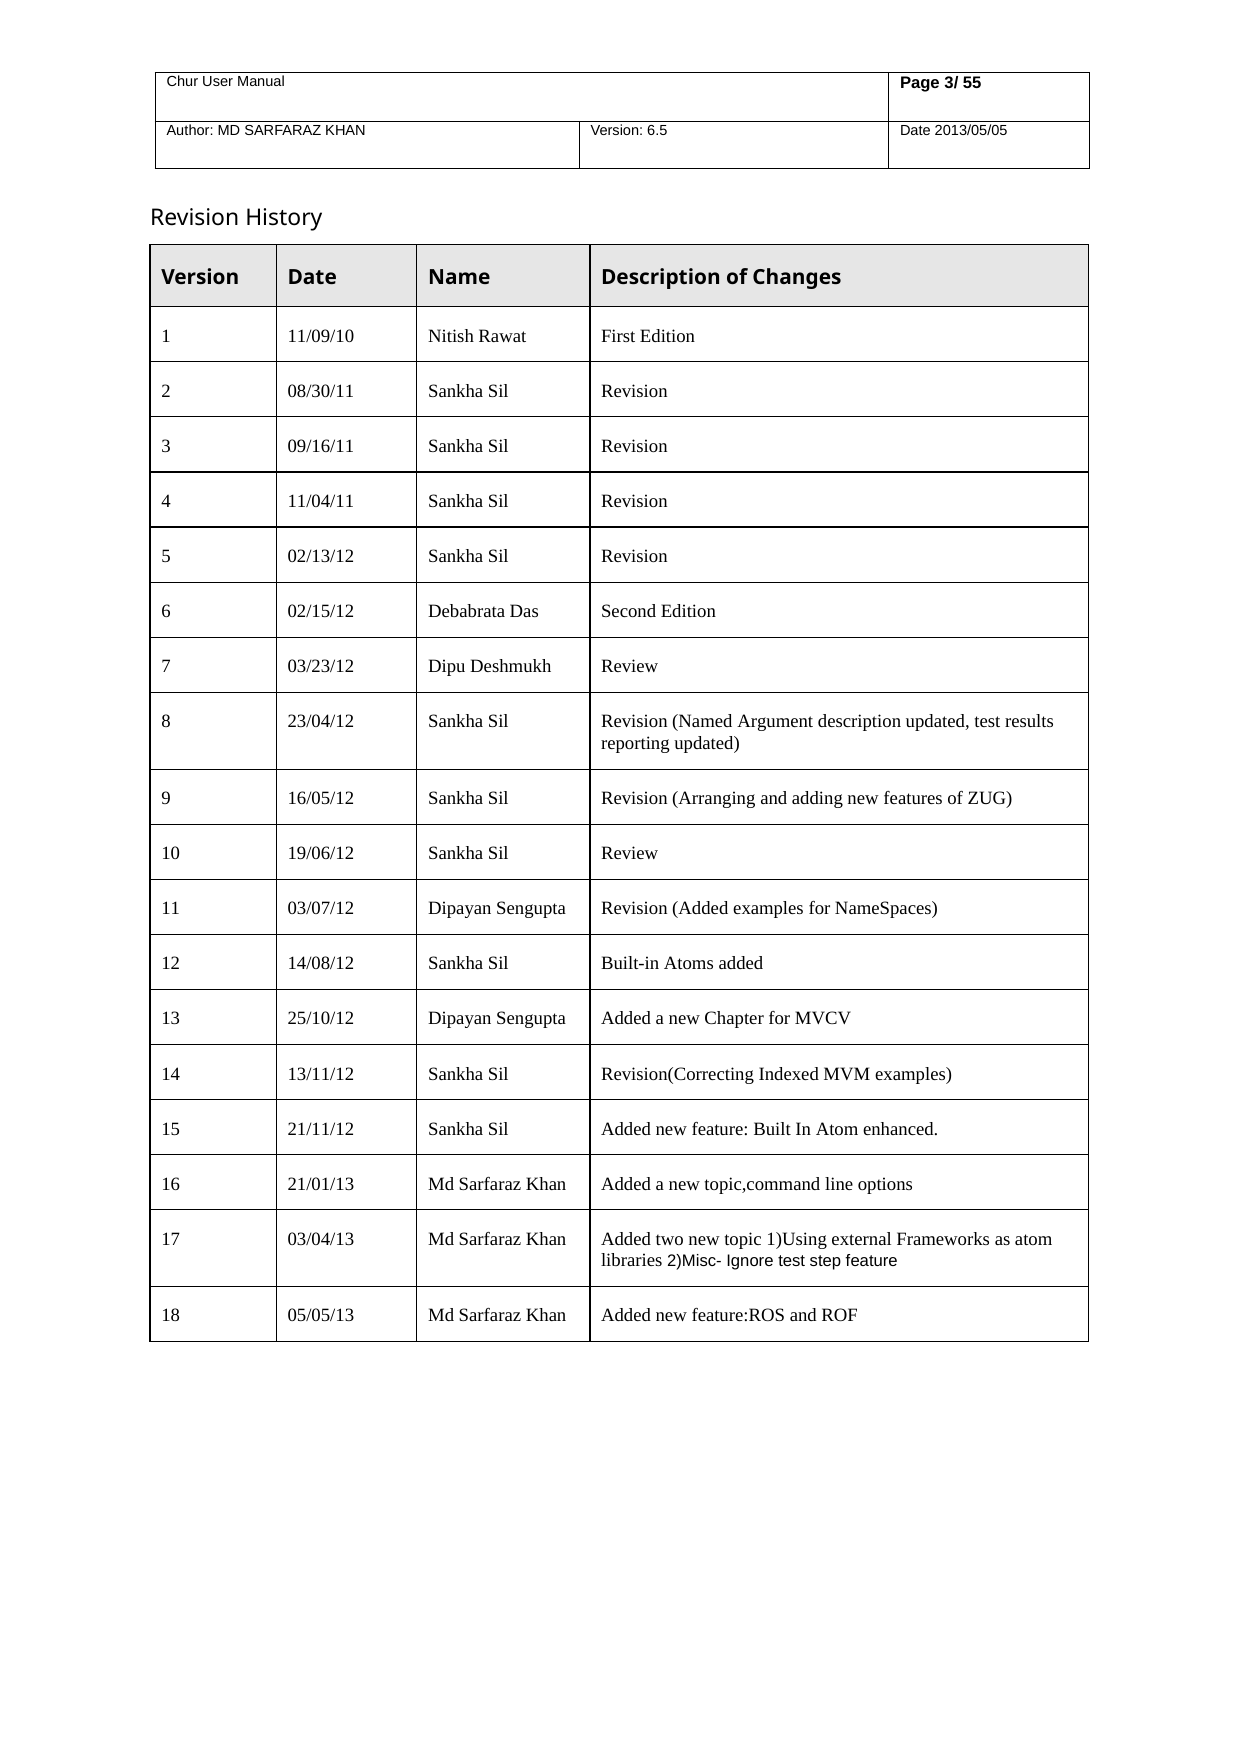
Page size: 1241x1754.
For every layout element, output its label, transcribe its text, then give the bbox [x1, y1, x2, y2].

table_cell 16 [151, 1155, 276, 1209]
table_cell 25/10/12 [277, 990, 416, 1044]
table_cell 09/16/11 [277, 417, 416, 471]
table_cell Revision(Correcting Indexed MVM examples) [591, 1045, 1088, 1099]
table_cell Dipayan Sengupta [417, 880, 589, 934]
table_cell Md Sarfaraz Khan [417, 1210, 589, 1286]
table_cell 15 [151, 1100, 276, 1154]
table_cell 4 [151, 473, 276, 526]
table_cell Md Sarfaraz Khan [417, 1155, 589, 1209]
table_cell 14/08/12 [277, 935, 416, 989]
table_cell 3 [151, 417, 276, 471]
table_cell Debabrata Das [417, 583, 589, 637]
table_cell 21/11/12 [277, 1100, 416, 1154]
table_cell 6 [151, 583, 276, 637]
table_cell Review [591, 825, 1088, 879]
table_cell Added new feature: Built In Atom enhanced. [591, 1100, 1088, 1154]
table_cell Added a new topic,command line options [591, 1155, 1088, 1209]
table_cell Added new feature:ROS and ROF [591, 1287, 1088, 1341]
table_cell 7 [151, 638, 276, 692]
table_cell 8 [151, 693, 276, 768]
table_cell 03/23/12 [277, 638, 416, 692]
table_header Description of Changes [591, 245, 1088, 306]
table_cell Sankha Sil [417, 473, 589, 526]
table_cell Revision [591, 362, 1088, 416]
table_cell Sankha Sil [417, 362, 589, 416]
table_cell Revision [591, 473, 1088, 526]
table_cell 12 [151, 935, 276, 989]
table_cell 03/04/13 [277, 1210, 416, 1286]
table_cell 2 [151, 362, 276, 416]
table_cell 03/07/12 [277, 880, 416, 934]
table_cell Sankha Sil [417, 417, 589, 471]
table_cell 05/05/13 [277, 1287, 416, 1341]
table_cell 21/01/13 [277, 1155, 416, 1209]
table_cell Revision (Named Argument description updated, test results reporting updated) [591, 693, 1088, 768]
text Revision History [150, 200, 1090, 232]
table_cell First Edition [591, 307, 1088, 361]
table_cell 11 [151, 880, 276, 934]
table_cell Revision (Arranging and adding new features of ZUG) [591, 770, 1088, 823]
table_cell Sankha Sil [417, 528, 589, 582]
table_cell Revision [591, 528, 1088, 582]
table_header Date [277, 245, 416, 306]
table_cell Revision [591, 417, 1088, 471]
table_cell 19/06/12 [277, 825, 416, 879]
table_cell 13/11/12 [277, 1045, 416, 1099]
table_cell Built-in Atoms added [591, 935, 1088, 989]
table_cell Added two new topic 1)Using external Frameworks as atom libraries 2)Misc- Ignore test step feature [591, 1210, 1088, 1286]
table_cell 5 [151, 528, 276, 582]
table_cell Sankha Sil [417, 770, 589, 823]
table_cell Sankha Sil [417, 935, 589, 989]
table_cell Sankha Sil [417, 825, 589, 879]
table_cell 10 [151, 825, 276, 879]
table_cell Dipayan Sengupta [417, 990, 589, 1044]
table_header Version [151, 245, 276, 306]
table_cell Second Edition [591, 583, 1088, 637]
table_cell Nitish Rawat [417, 307, 589, 361]
table_cell Sankha Sil [417, 1045, 589, 1099]
table_cell 14 [151, 1045, 276, 1099]
table_cell 18 [151, 1287, 276, 1341]
table_cell 08/30/11 [277, 362, 416, 416]
table_cell Sankha Sil [417, 693, 589, 768]
table_cell 02/15/12 [277, 583, 416, 637]
table_cell 02/13/12 [277, 528, 416, 582]
table_cell Revision (Added examples for NameSpaces) [591, 880, 1088, 934]
table_cell Sankha Sil [417, 1100, 589, 1154]
table_cell 11/09/10 [277, 307, 416, 361]
table_cell 16/05/12 [277, 770, 416, 823]
table_cell 11/04/11 [277, 473, 416, 526]
table_cell Added a new Chapter for MVCV [591, 990, 1088, 1044]
table_cell 17 [151, 1210, 276, 1286]
table_cell Dipu Deshmukh [417, 638, 589, 692]
table_cell Md Sarfaraz Khan [417, 1287, 589, 1341]
table_cell 9 [151, 770, 276, 823]
table_cell 13 [151, 990, 276, 1044]
table_header Name [417, 245, 589, 306]
table_cell 23/04/12 [277, 693, 416, 768]
table_cell Review [591, 638, 1088, 692]
table_cell 1 [151, 307, 276, 361]
